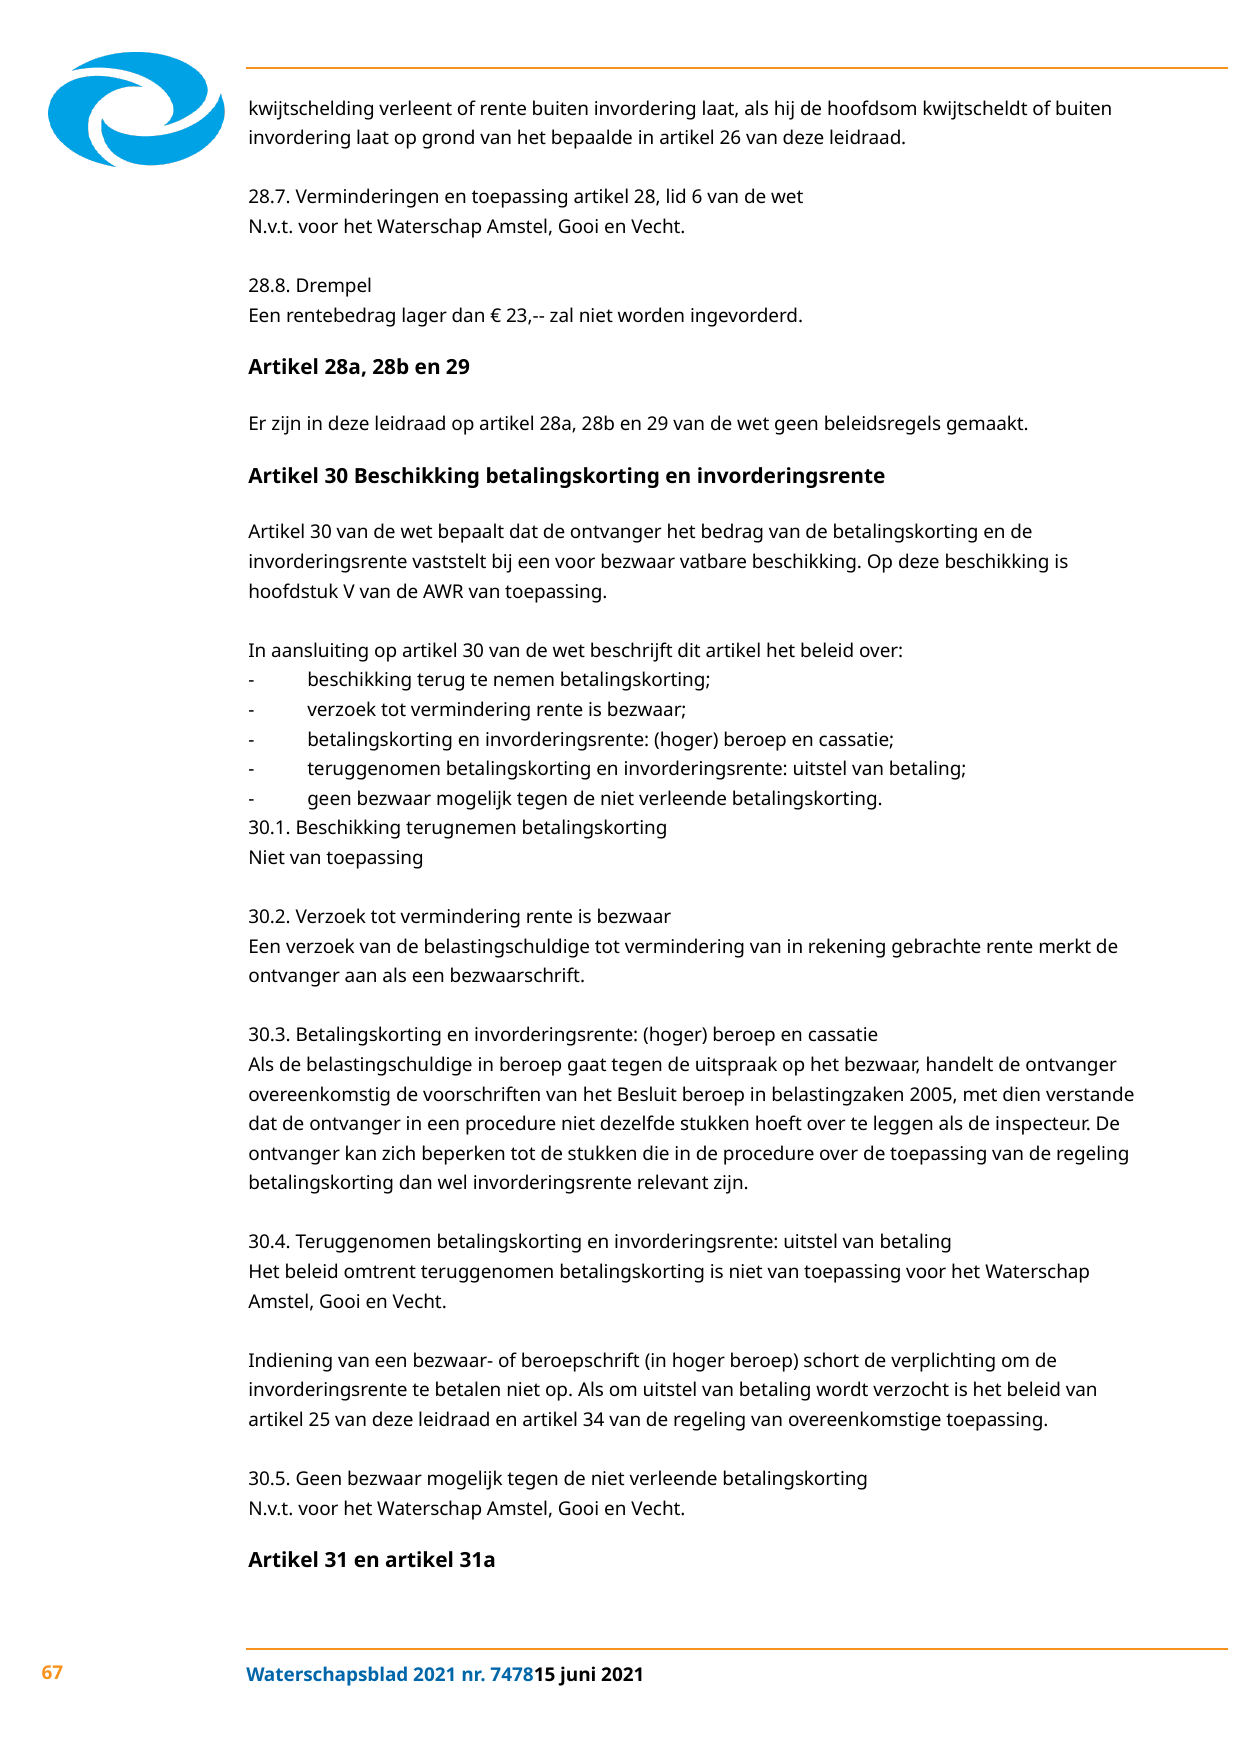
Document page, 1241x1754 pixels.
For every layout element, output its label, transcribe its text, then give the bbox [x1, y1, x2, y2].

text Niet van toepassing [248, 844, 1152, 870]
text Als de belastingschuldige in beroep gaat tegen de uitspraak op het bezwaar, handelt de ontvanger overeenkomstig de voorschriften van het Besluit beroep in belastingzaken 2005, met dien verstande dat de ontvanger in een procedure niet dezelfde stukken hoeft over te leggen als de inspecteur. De ontvanger kan zich beperken tot de stukken die in de procedure over de toepassing van de regeling betalingskorting dan wel invorderingsrente relevant zijn. [248, 1051, 1152, 1195]
text 30.1. Beschikking terugnemen betalingskorting [248, 814, 1152, 840]
list geen bezwaar mogelijk tegen de niet verleende betalingskorting. [248, 785, 1152, 811]
text Een verzoek van de belastingschuldige tot vermindering van in rekening gebrachte rente merkt de ontvanger aan als een bezwaarschrift. [248, 933, 1152, 988]
list verzoek tot vermindering rente is bezwaar; [248, 696, 1152, 722]
text N.v.t. voor het Waterschap Amstel, Gooi en Vecht. [248, 1495, 1152, 1521]
text Het beleid omtrent teruggenomen betalingskorting is niet van toepassing voor het Waterschap Amstel, Gooi en Vecht. [248, 1258, 1152, 1314]
text Artikel 28a, 28b en 29 [248, 352, 1152, 381]
text In aansluiting op artikel 30 van de wet beschrijft dit artikel het beleid over: [248, 637, 1152, 663]
text 30.2. Verzoek tot vermindering rente is bezwaar [248, 903, 1152, 929]
text Artikel 31 en artikel 31a [248, 1545, 1152, 1574]
text kwijtschelding verleent of rente buiten invordering laat, als hij de hoofdsom kwijtscheldt of buiten invordering laat op grond van het bepaalde in artikel 26 van deze leidraad. [248, 95, 1152, 150]
picture [41, 47, 231, 172]
text Indiening van een bezwaar- of beroepschrift (in hoger beroep) schort de verplichting om de invorderingsrente te betalen niet op. Als om uitstel van betaling wordt verzocht is het beleid van artikel 25 van deze leidraad en artikel 34 van de regeling van overeenkomstige toepassing. [248, 1347, 1152, 1432]
text N.v.t. voor het Waterschap Amstel, Gooi en Vecht. [248, 213, 1152, 239]
text Een rentebedrag lager dan € 23,-- zal niet worden ingevorderd. [248, 302, 1152, 328]
text 28.7. Verminderingen en toepassing artikel 28, lid 6 van de wet [248, 183, 1152, 209]
text Artikel 30 van de wet bepaalt dat de ontvanger het bedrag van de betalingskorting en de invorderingsrente vaststelt bij een voor bezwaar vatbare beschikking. Op deze beschikking is hoofdstuk V van de AWR van toepassing. [248, 519, 1152, 604]
text Er zijn in deze leidraad op artikel 28a, 28b en 29 van de wet geen beleidsregels gemaakt. [248, 410, 1152, 436]
list teruggenomen betalingskorting en invorderingsrente: uitstel van betaling; [248, 755, 1152, 781]
text 28.8. Drempel [248, 272, 1152, 298]
list beschikking terug te nemen betalingskorting; [248, 667, 1152, 692]
text 30.5. Geen bezwaar mogelijk tegen de niet verleende betalingskorting [248, 1465, 1152, 1491]
text 30.4. Teruggenomen betalingskorting en invorderingsrente: uitstel van betaling [248, 1229, 1152, 1254]
text Artikel 30 Beschikking betalingskorting en invorderingsrente [248, 461, 1152, 489]
text 30.3. Betalingskorting en invorderingsrente: (hoger) beroep en cassatie [248, 1022, 1152, 1047]
list betalingskorting en invorderingsrente: (hoger) beroep en cassatie; [248, 726, 1152, 752]
